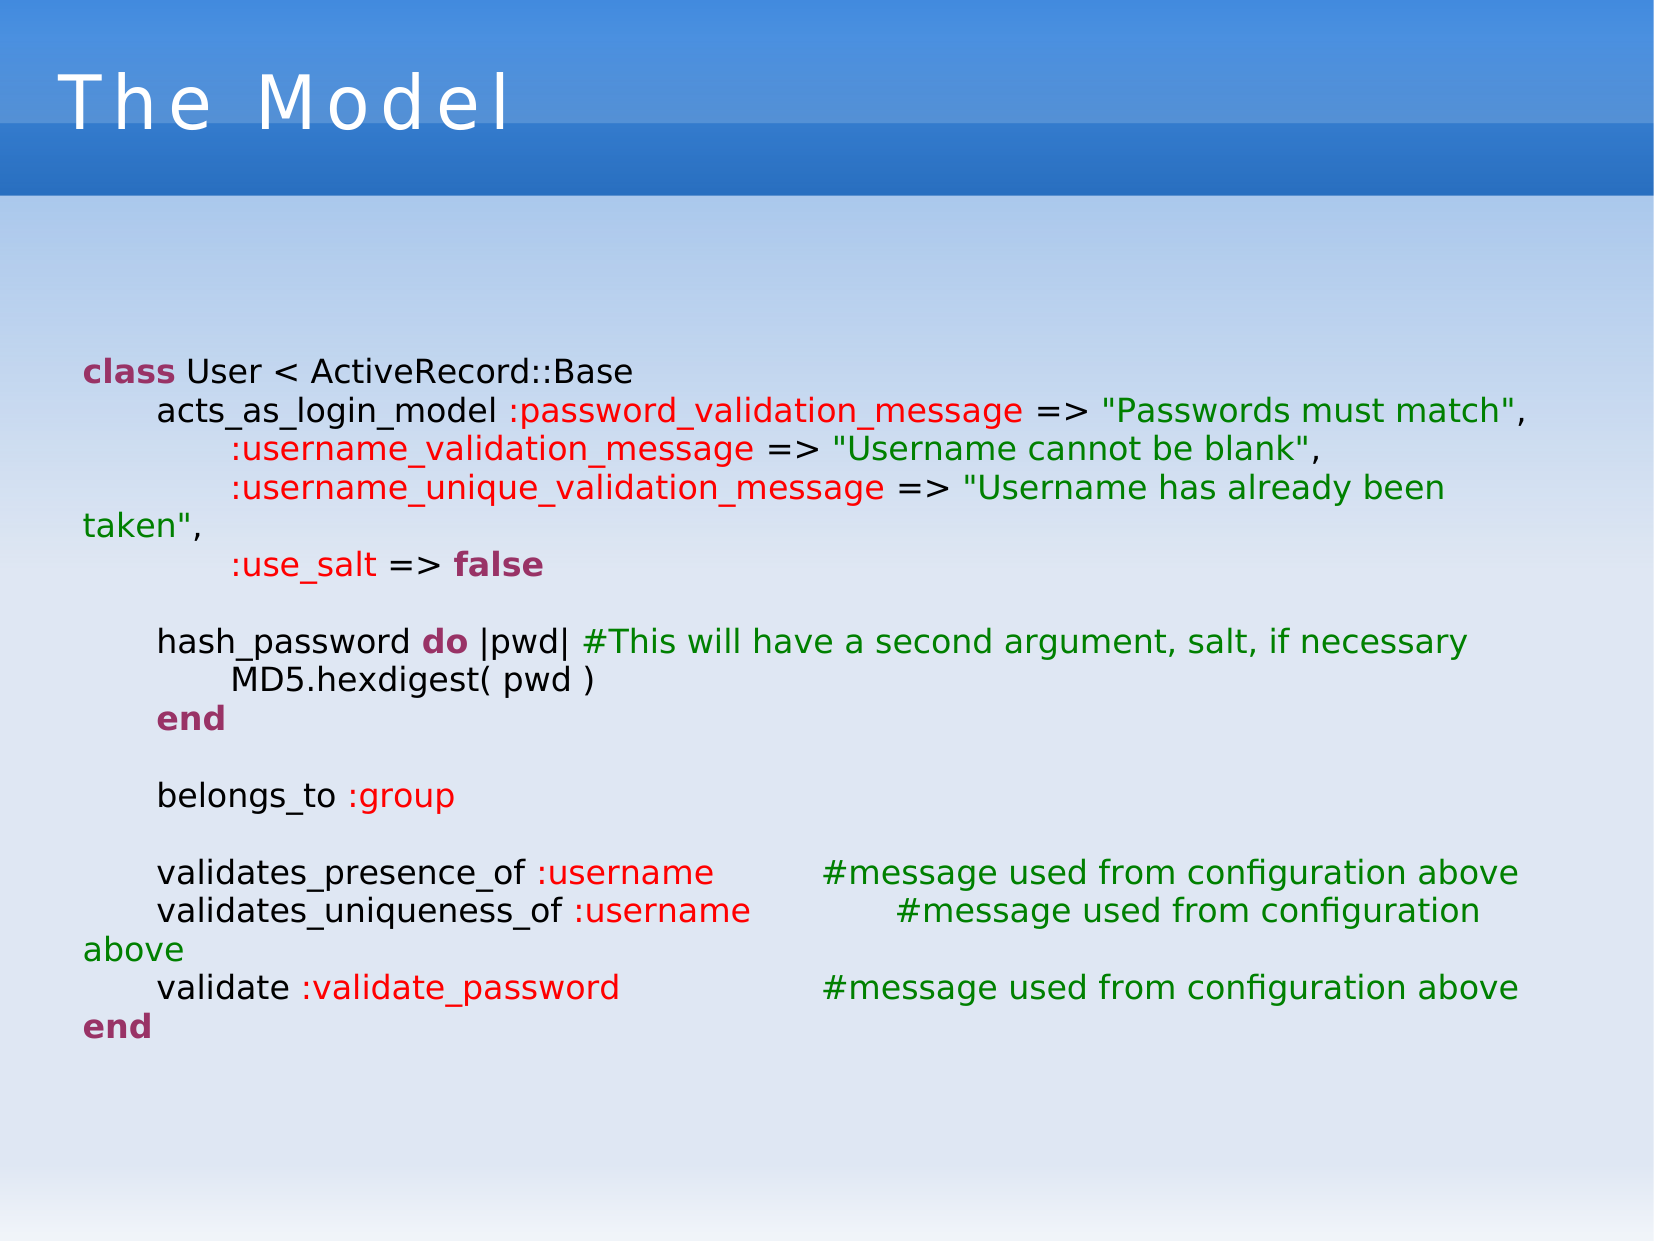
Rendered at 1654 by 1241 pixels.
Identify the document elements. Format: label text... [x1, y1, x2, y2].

title The Model [59, 36, 1576, 171]
picture [0, 0, 1654, 1241]
subtitle class User < ActiveRecord::Base acts_as_login_model :password_validation_message => "Passwords must match", :username_validation_message => "Username cannot be blank", :username_unique_validation_message => "Username has already been taken", :use_salt => false hash_password do |pwd| #This will have a second argument, salt, if necessary MD5.hexdigest( pwd ) end belongs_to :group validates_presence_of :username #message used from configuration above validates_uniqueness_of :username #message used from configuration above validate :validate_password #message used from configuration above end [82, 297, 1571, 1102]
